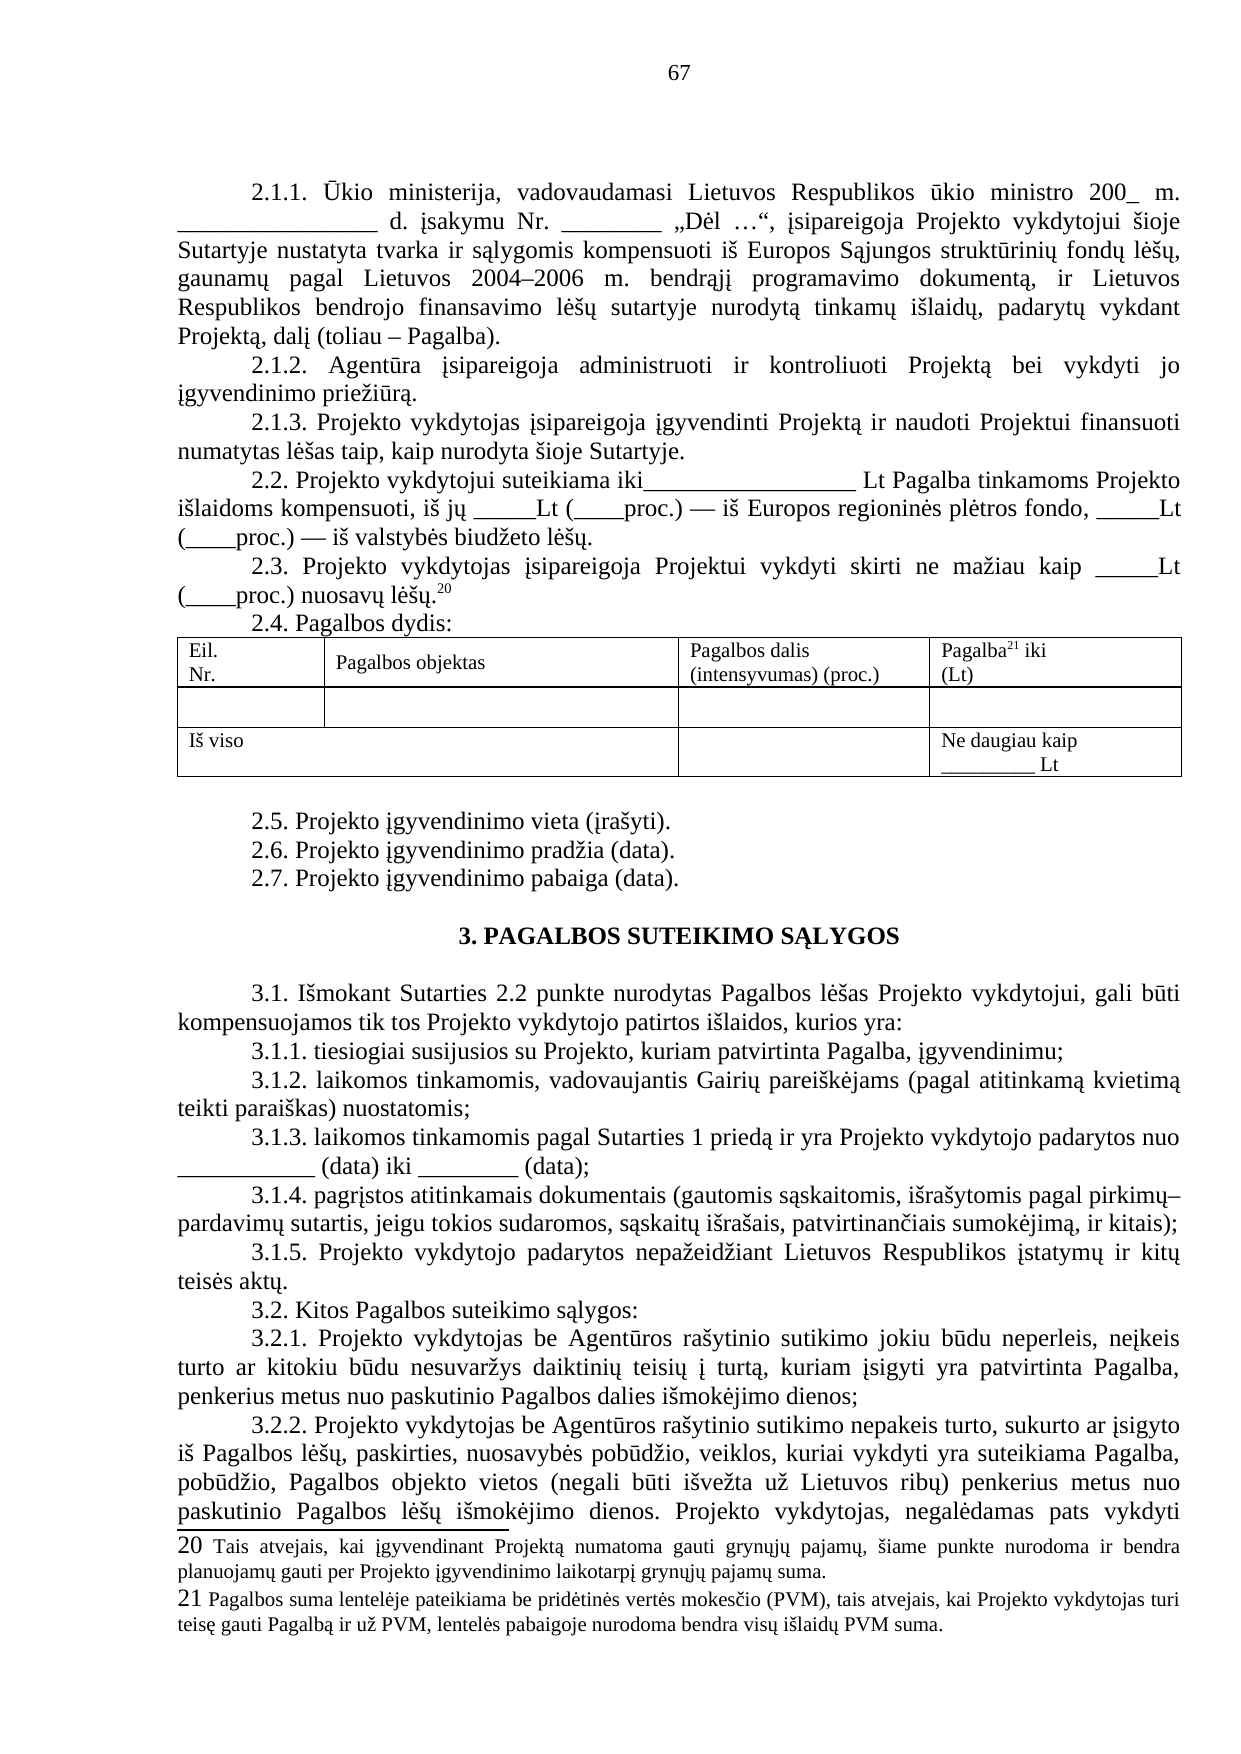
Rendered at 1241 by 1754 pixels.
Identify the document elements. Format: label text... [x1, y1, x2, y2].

text 3.1. Išmokant Sutarties 2.2 punkte nurodytas Pagalbos lėšas Projekto vykdytojui, gali būti kompensuojamos tik tos Projekto vykdytojo patirtos išlaidos, kurios yra: [177, 978, 1181, 1036]
table_cell Ne daugiau kaip _________ Lt [930, 728, 1181, 776]
text 2.5. Projekto įgyvendinimo vieta (įrašyti). [177, 806, 1181, 835]
text 3.2.2. Projekto vykdytojas be Agentūros rašytinio sutikimo nepakeis turto, sukurto ar įsigyto iš Pagalbos lėšų, paskirties, nuosavybės pobūdžio, veiklos, kuriai vykdyti yra suteikiama Pagalba, pobūdžio, Pagalbos objekto vietos (negali būti išvežta už Lietuvos ribų) penkerius metus nuo paskutinio Pagalbos lėšų išmokėjimo dienos. Projekto vykdytojas, negalėdamas pats vykdyti [177, 1410, 1181, 1525]
text 2.1.1. Ūkio ministerija, vadovaudamasi Lietuvos Respublikos ūkio ministro 200_ m. ________________ d. įsakymu Nr. ________ „Dėl …“, įsipareigoja Projekto vykdytojui šioje Sutartyje nustatyta tvarka ir sąlygomis kompensuoti iš Europos Sąjungos struktūrinių fondų lėšų, gaunamų pagal Lietuvos 2004–2006 m. bendrąjį programavimo dokumentą, ir Lietuvos Respublikos bendrojo finansavimo lėšų sutartyje nurodytą tinkamų išlaidų, padarytų vykdant Projektą, dalį (toliau – Pagalba). [177, 177, 1181, 350]
text 3.1.5. Projekto vykdytojo padarytos nepažeidžiant Lietuvos Respublikos įstatymų ir kitų teisės aktų. [177, 1237, 1181, 1295]
table_header Eil. Nr. [178, 638, 324, 686]
text 3.1.1. tiesiogiai susijusios su Projekto, kuriam patvirtinta Pagalba, įgyvendinimu; [177, 1036, 1181, 1065]
text 3.1.3. laikomos tinkamomis pagal Sutarties 1 priedą ir yra Projekto vykdytojo padarytos nuo ___________ (data) iki ________ (data); [177, 1122, 1181, 1180]
text 3.2.1. Projekto vykdytojas be Agentūros rašytinio sutikimo jokiu būdu neperleis, neįkeis turto ar kitokiu būdu nesuvaržys daiktinių teisių į turtą, kuriam įsigyti yra patvirtinta Pagalba, penkerius metus nuo paskutinio Pagalbos dalies išmokėjimo dienos; [177, 1323, 1181, 1410]
text 2.2. Projekto vykdytojui suteikiama iki_________________ Lt Pagalba tinkamoms Projekto išlaidoms kompensuoti, iš jų _____Lt (____proc.) — iš Europos regioninės plėtros fondo, _____Lt (____proc.) — iš valstybės biudžeto lėšų. [177, 465, 1181, 551]
table_cell [178, 688, 324, 727]
text 2.4. Pagalbos dydis: [177, 608, 1181, 637]
text 2.1.2. Agentūra įsipareigoja administruoti ir kontroliuoti Projektą bei vykdyti jo įgyvendinimo priežiūrą. [177, 350, 1181, 407]
text 2.7. Projekto įgyvendinimo pabaiga (data). [177, 863, 1181, 892]
text 3. PAGALBOS SUTEIKIMO SĄLYGOS [177, 921, 1181, 950]
text 3.1.4. pagrįstos atitinkamais dokumentais (gautomis sąskaitomis, išrašytomis pagal pirkimų–pardavimų sutartis, jeigu tokios sudaromos, sąskaitų išrašais, patvirtinančiais sumokėjimą, ir kitais); [177, 1180, 1181, 1237]
table_cell [679, 728, 929, 776]
text 2.6. Projekto įgyvendinimo pradžia (data). [177, 835, 1181, 863]
text 3.2. Kitos Pagalbos suteikimo sąlygos: [177, 1295, 1181, 1323]
table_cell [679, 688, 929, 727]
text 2.1.3. Projekto vykdytojas įsipareigoja įgyvendinti Projektą ir naudoti Projektui finansuoti numatytas lėšas taip, kaip nurodyta šioje Sutartyje. [177, 407, 1181, 465]
table_cell [930, 688, 1181, 727]
table_cell [325, 688, 678, 727]
text Tais atvejais, kai įgyvendinant Projektą numatoma gauti grynųjų pajamų, šiame punkte nurodoma ir bendra planuojamų gauti per Projekto įgyvendinimo laikotarpį grynųjų pajamų suma. [177, 1530, 1181, 1583]
text 3.1.2. laikomos tinkamomis, vadovaujantis Gairių pareiškėjams (pagal atitinkamą kvietimą teikti paraiškas) nuostatomis; [177, 1065, 1181, 1122]
table_header Pagalba iki (Lt) [930, 638, 1181, 686]
table_cell Iš viso [178, 728, 678, 776]
text 2.3. Projekto vykdytojas įsipareigoja Projektui vykdyti skirti ne mažiau kaip _____Lt (____proc.) nuosavų lėšų. [177, 551, 1181, 608]
table_header Pagalbos dalis (intensyvumas) (proc.) [679, 638, 929, 686]
table_header Pagalbos objektas [325, 638, 678, 686]
